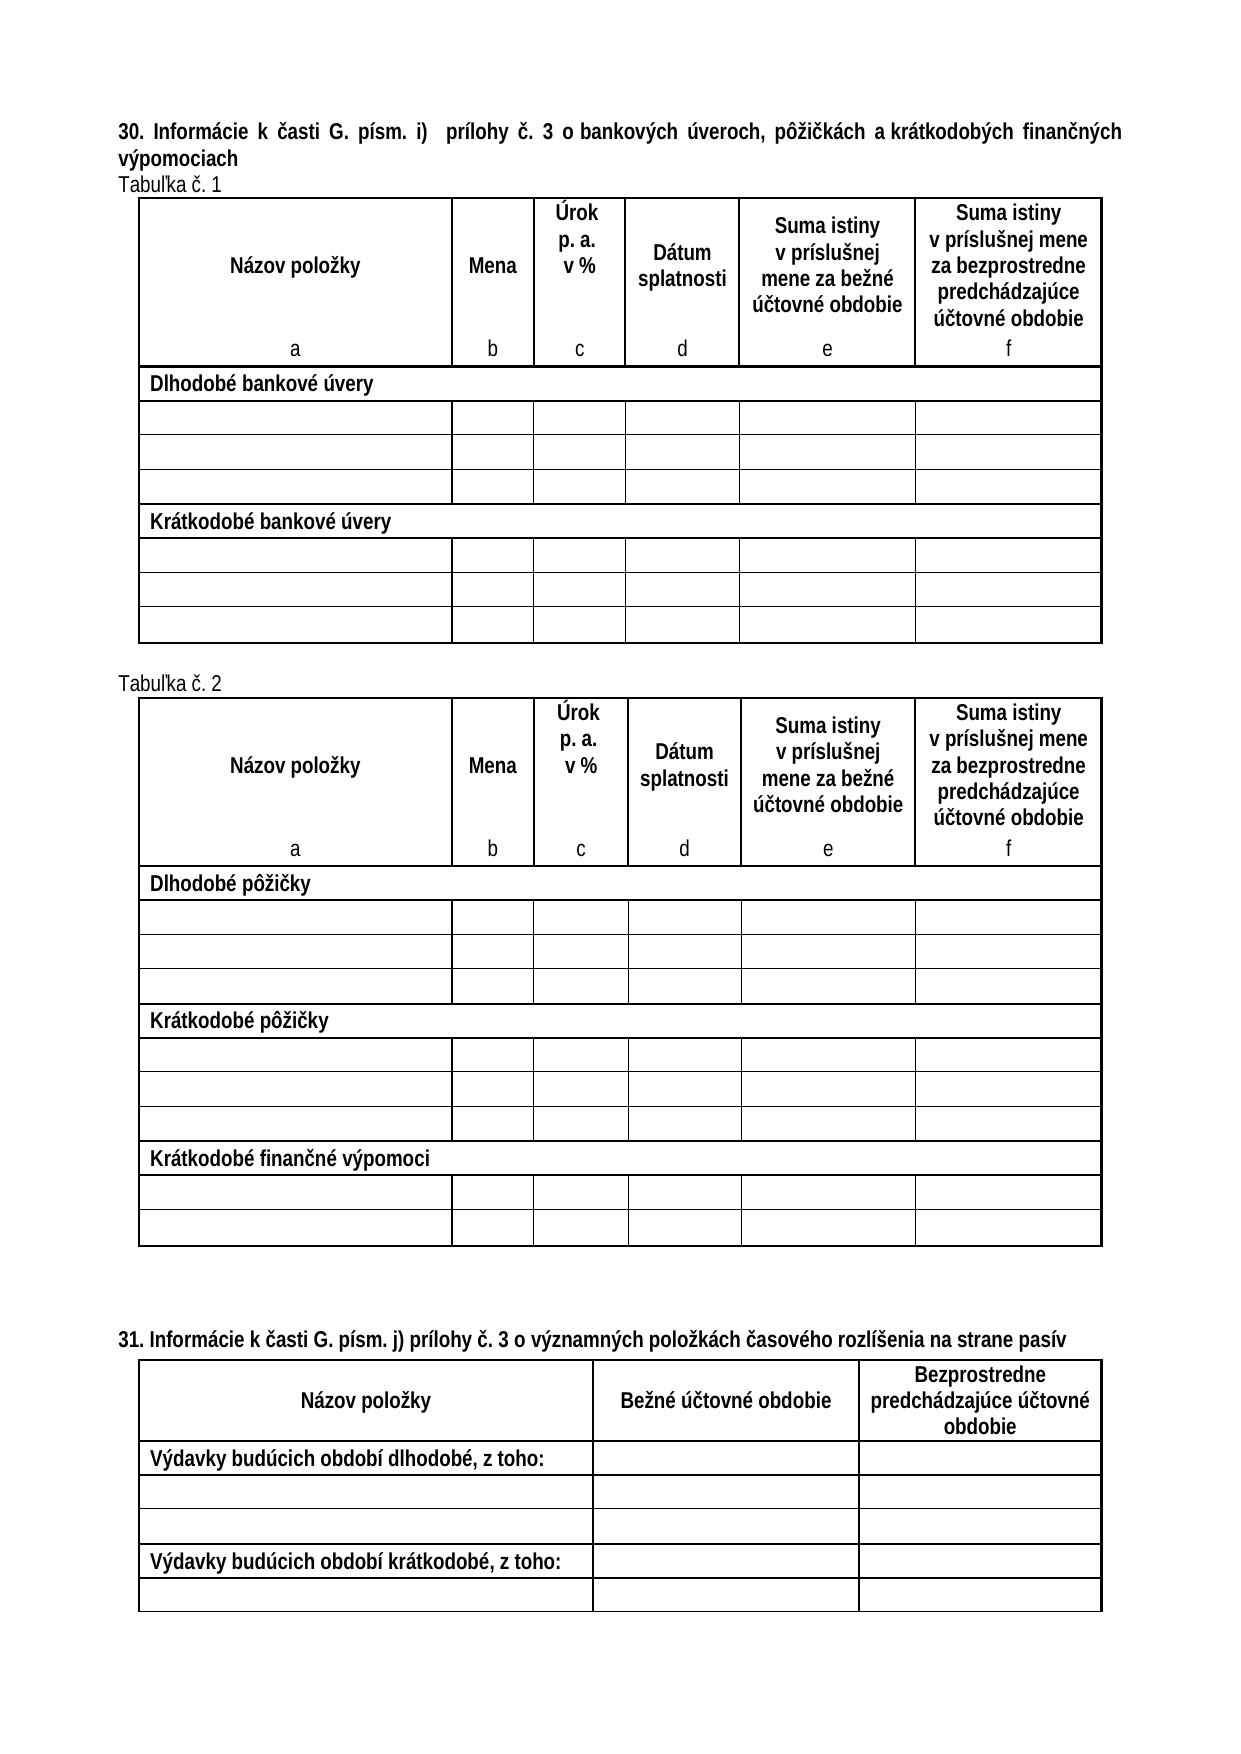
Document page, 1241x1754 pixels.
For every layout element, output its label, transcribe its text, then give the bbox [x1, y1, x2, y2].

table_cell [629, 901, 741, 934]
text Tabuľka č. 2 [118, 670, 1122, 697]
table_cell [453, 539, 533, 572]
table_cell d [626, 331, 738, 365]
table_cell [629, 969, 741, 1002]
table_cell [534, 470, 625, 503]
table_cell Dlhodobé pôžičky [140, 867, 1100, 899]
table_cell Výdavky budúcich období dlhodobé, z toho: [140, 1442, 592, 1474]
table_cell [629, 1176, 741, 1209]
table_cell a [140, 331, 451, 365]
table_cell [742, 969, 915, 1002]
table_cell [594, 1545, 858, 1577]
table_cell f [916, 331, 1100, 365]
table_header Úrok p. a. v % [535, 699, 627, 831]
table_cell [534, 969, 628, 1002]
table_cell [140, 1107, 451, 1140]
table_cell [740, 573, 915, 606]
table_cell [594, 1476, 858, 1508]
table_cell [534, 1210, 628, 1245]
table_cell [626, 607, 739, 642]
table_cell Výdavky budúcich období krátkodobé, z toho: [140, 1545, 592, 1577]
table_cell [453, 969, 533, 1002]
table_cell [626, 402, 739, 434]
table_header Bežné účtovné obdobie [594, 1361, 858, 1439]
table_header Názov položky [140, 1361, 592, 1439]
table_cell [860, 1509, 1100, 1543]
table_header Suma istiny v príslušnej mene za bežné účtovné obdobie [740, 199, 914, 331]
table_cell [140, 1579, 592, 1611]
table_cell [140, 1039, 451, 1071]
table_cell [629, 935, 741, 968]
table_header Úrok p. a. v % [535, 199, 624, 331]
table_cell [916, 969, 1100, 1002]
text Tabuľka č. 1 [118, 171, 1122, 197]
table_cell [594, 1442, 858, 1474]
table_cell [534, 573, 625, 606]
table_header Mena [453, 199, 533, 331]
table_cell [626, 539, 739, 572]
table_cell [629, 1039, 741, 1071]
table_cell [860, 1545, 1100, 1577]
table_cell [916, 435, 1100, 468]
table_cell [916, 901, 1100, 934]
table_cell [140, 901, 451, 934]
table_cell [534, 935, 628, 968]
table_cell [916, 1107, 1100, 1140]
table_cell a [140, 831, 451, 865]
table_cell [742, 1072, 915, 1106]
table_cell [629, 1072, 741, 1106]
table_cell [916, 470, 1100, 503]
table_cell [453, 402, 533, 434]
table_cell f [916, 831, 1100, 865]
table_header Mena [453, 699, 533, 831]
table_cell [594, 1509, 858, 1543]
table_cell [140, 1210, 451, 1245]
table_cell c [535, 331, 624, 365]
table_cell Dlhodobé bankové úvery [140, 368, 1100, 400]
table_cell [140, 935, 451, 968]
table_cell [453, 1176, 533, 1209]
table_cell [626, 435, 739, 468]
table_cell [534, 901, 628, 934]
table_cell [742, 1176, 915, 1209]
table_cell [629, 1107, 741, 1140]
table_cell [534, 402, 625, 434]
table_cell [916, 573, 1100, 606]
table_cell [453, 470, 533, 503]
table_header Dátum splatnosti [629, 699, 740, 831]
table_header Suma istiny v príslušnej mene za bezprostredne predchádzajúce účtovné obdobie [916, 199, 1100, 331]
table_cell [534, 1039, 628, 1071]
table_cell [742, 1107, 915, 1140]
table_cell [140, 573, 451, 606]
table_cell [140, 470, 451, 503]
table_cell [140, 1072, 451, 1106]
table_cell [916, 935, 1100, 968]
table_header Názov položky [140, 199, 451, 331]
table_cell [140, 435, 451, 468]
table_cell [453, 1039, 533, 1071]
table_cell [453, 935, 533, 968]
table_cell [916, 1176, 1100, 1209]
table_cell Krátkodobé finančné výpomoci [140, 1142, 1100, 1174]
table_cell b [453, 831, 533, 865]
table_header Názov položky [140, 699, 451, 831]
table_cell [742, 901, 915, 934]
table_cell [534, 1176, 628, 1209]
table_cell [740, 607, 915, 642]
table_cell b [453, 331, 533, 365]
table_cell [453, 901, 533, 934]
table_header Bezprostredne predchádzajúce účtovné obdobie [860, 1361, 1100, 1439]
table_cell [453, 573, 533, 606]
table_cell [140, 539, 451, 572]
table_cell [860, 1476, 1100, 1508]
table_cell [140, 402, 451, 434]
table_cell [916, 607, 1100, 642]
table_cell [534, 607, 625, 642]
table_cell [140, 1476, 592, 1508]
table_cell [916, 1210, 1100, 1245]
table_cell [140, 969, 451, 1002]
table_cell [594, 1579, 858, 1611]
table_cell Krátkodobé pôžičky [140, 1005, 1100, 1037]
table_cell [740, 470, 915, 503]
table_cell d [629, 831, 740, 865]
table_cell [453, 1210, 533, 1245]
table_cell Krátkodobé bankové úvery [140, 505, 1100, 537]
table_cell [626, 470, 739, 503]
table_header Suma istiny v príslušnej mene za bežné účtovné obdobie [742, 699, 914, 831]
table_cell [140, 1509, 592, 1543]
table_cell [740, 402, 915, 434]
table_cell [916, 402, 1100, 434]
text 31. Informácie k časti G. písm. j) prílohy č. 3 o významných položkách časového rozlíšenia na strane pasív [118, 1326, 1122, 1352]
table_cell [453, 1107, 533, 1140]
table_cell [534, 1107, 628, 1140]
table_cell [740, 539, 915, 572]
table_cell c [535, 831, 627, 865]
table_cell [740, 435, 915, 468]
table_header Dátum splatnosti [626, 199, 738, 331]
table_cell [742, 1210, 915, 1245]
table_cell [916, 539, 1100, 572]
text 30. Informácie k časti G. písm. i) prílohy č. 3 o bankových úveroch, pôžičkách a krátkodobých finančných výpomociach [118, 118, 1122, 171]
table_cell [534, 1072, 628, 1106]
table_cell [534, 539, 625, 572]
table_cell [534, 435, 625, 468]
table_cell [140, 1176, 451, 1209]
table_cell [860, 1442, 1100, 1474]
table_cell [742, 1039, 915, 1071]
table_cell e [740, 331, 914, 365]
table_cell [453, 1072, 533, 1106]
table_cell [860, 1579, 1100, 1611]
table_cell [626, 573, 739, 606]
table_cell [916, 1039, 1100, 1071]
table_cell [453, 607, 533, 642]
table_cell [140, 607, 451, 642]
table_cell [916, 1072, 1100, 1106]
table_cell [629, 1210, 741, 1245]
table_header Suma istiny v príslušnej mene za bezprostredne predchádzajúce účtovné obdobie [916, 699, 1100, 831]
table_cell [742, 935, 915, 968]
table_cell e [742, 831, 914, 865]
table_cell [453, 435, 533, 468]
